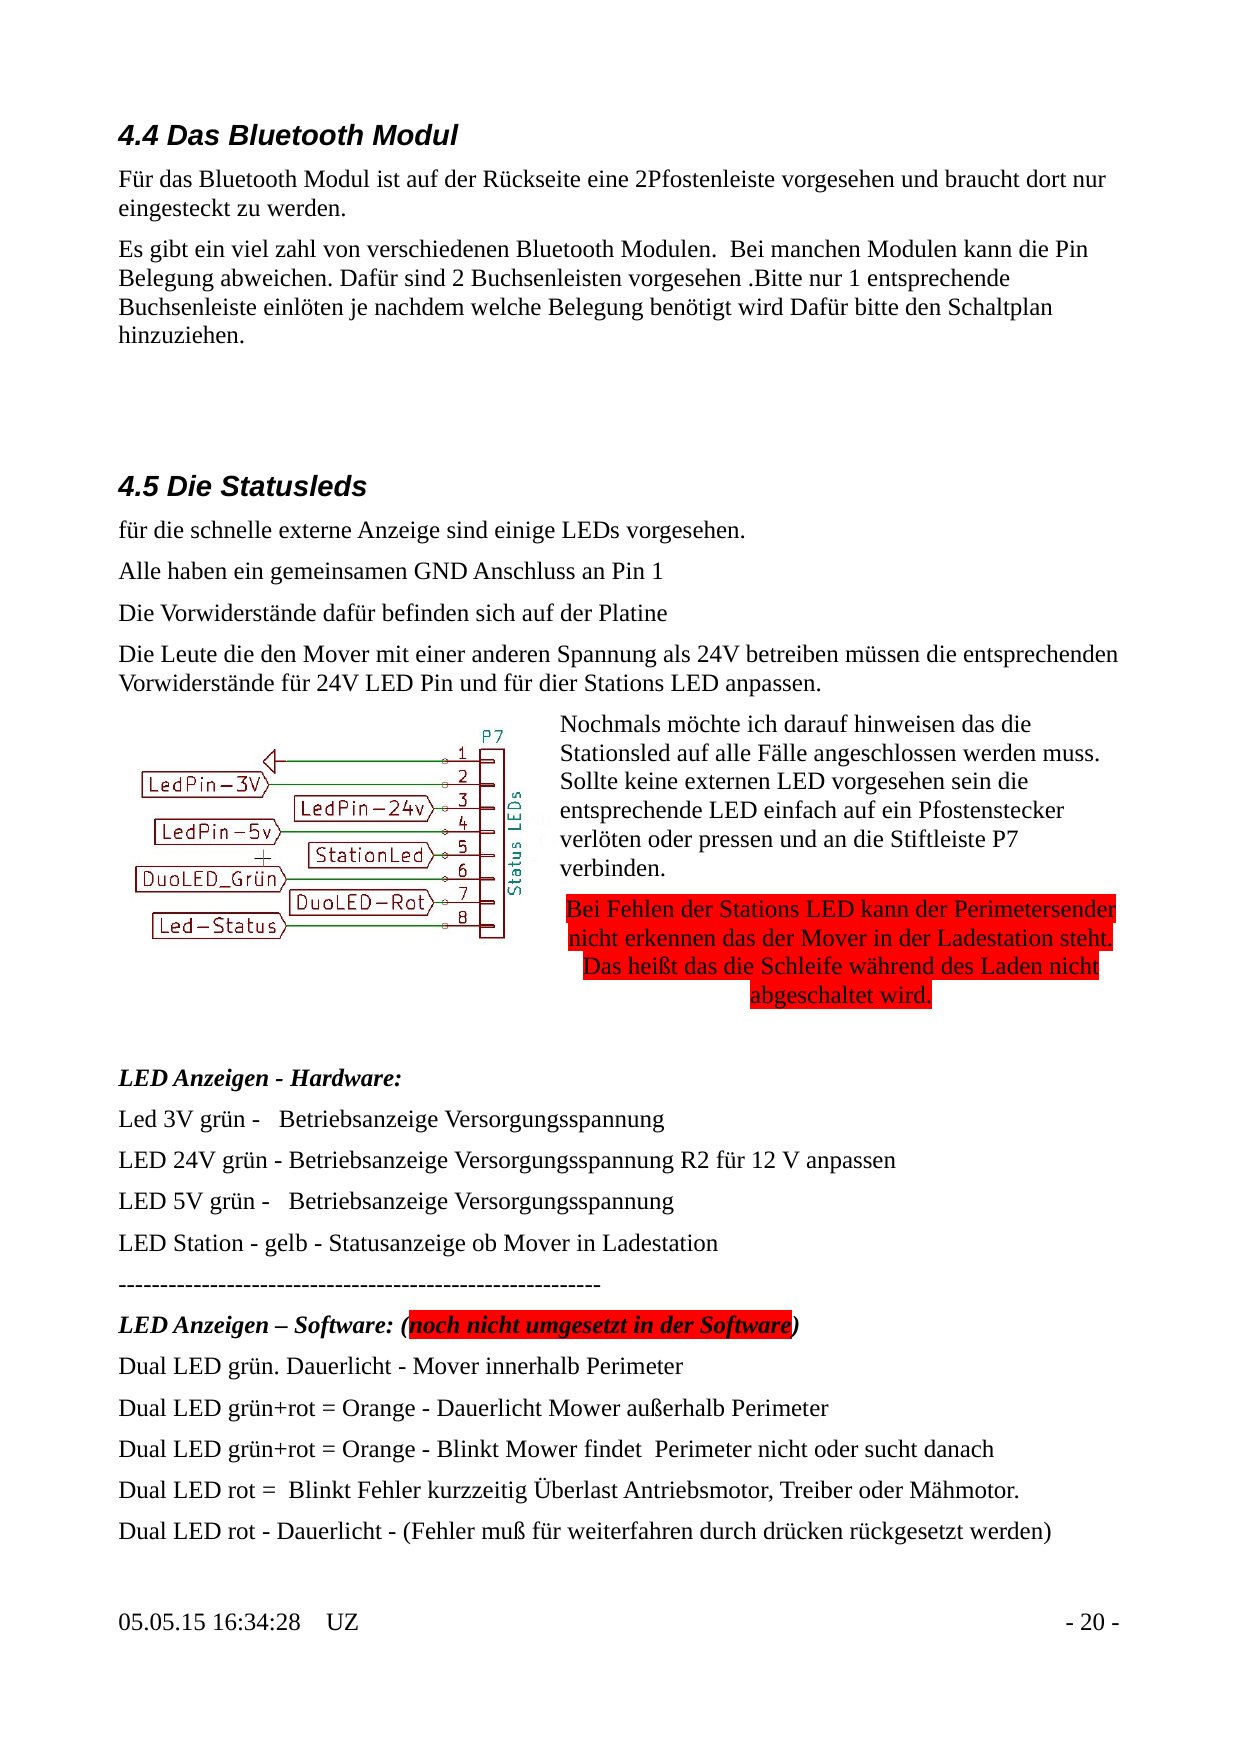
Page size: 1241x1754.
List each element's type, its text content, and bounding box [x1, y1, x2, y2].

text Die Leute die den Mover mit einer anderen Spannung als 24V betreiben müssen die entsprechenden Vorwiderstände für 24V LED Pin und für dier Stations LED anpassen. [118, 639, 1122, 696]
text Dual LED grün. Dauerlicht - Mover innerhalb Perimeter [118, 1351, 1122, 1380]
text LED 5V grün - Betriebsanzeige Versorgungsspannung [118, 1186, 1122, 1215]
text Die Vorwiderstände dafür befinden sich auf der Platine [118, 598, 1122, 626]
text Alle haben ein gemeinsamen GND Anschluss an Pin 1 [118, 556, 1122, 585]
text Dual LED rot = Blinkt Fehler kurzzeitig Überlast Antriebsmotor, Treiber oder Mähmotor. [118, 1475, 1122, 1504]
text ---------------------------------------------------------- [118, 1269, 1122, 1298]
text Led 3V grün - Betriebsanzeige Versorgungsspannung [118, 1104, 1122, 1133]
text Dual LED rot - Dauerlicht - (Fehler muß für weiterfahren durch drücken rückgesetzt werden) [118, 1516, 1122, 1545]
text Nochmals möchte ich darauf hinweisen das die Stationsled auf alle Fälle angeschlossen werden muss. Sollte keine externen LED vorgesehen sein die entsprechende LED einfach auf ein Pfostenstecker verlöten oder pressen und an die Stiftleiste P7 verbinden. [560, 709, 1122, 881]
text Dual LED grün+rot = Orange - Blinkt Mower findet Perimeter nicht oder sucht danach [118, 1434, 1122, 1463]
text Dual LED grün+rot = Orange - Dauerlicht Mower außerhalb Perimeter [118, 1393, 1122, 1421]
text LED Anzeigen - Hardware: [118, 1063, 1122, 1091]
text Bei Fehlen der Stations LED kann der Perimetersender nicht erkennen das der Mover in der Ladestation steht. Das heißt das die Schleife während des Laden nicht abgeschaltet wird. [118, 894, 1122, 1009]
picture [118, 708, 560, 1003]
text LED Station - gelb - Statusanzeige ob Mover in Ladestation [118, 1228, 1122, 1256]
text LED Anzeigen – Software: (noch nicht umgesetzt in der Software) [118, 1310, 1122, 1339]
text LED 24V grün - Betriebsanzeige Versorgungsspannung R2 für 12 V anpassen [118, 1145, 1122, 1174]
text Es gibt ein viel zahl von verschiedenen Bluetooth Modulen. Bei manchen Modulen kann die Pin Belegung abweichen. Dafür sind 2 Buchsenleisten vorgesehen .Bitte nur 1 entsprechende Buchsenleiste einlöten je nachdem welche Belegung benötigt wird Dafür bitte den Schaltplan hinzuziehen. [118, 234, 1122, 349]
text für die schnelle externe Anzeige sind einige LEDs vorgesehen. [118, 515, 1122, 544]
subtitle 4.5 Die Statusleds [118, 469, 1122, 503]
subtitle 4.4 Das Bluetooth Modul [118, 118, 1122, 152]
text Für das Bluetooth Modul ist auf der Rückseite eine 2Pfostenleiste vorgesehen und braucht dort nur eingesteckt zu werden. [118, 164, 1122, 222]
